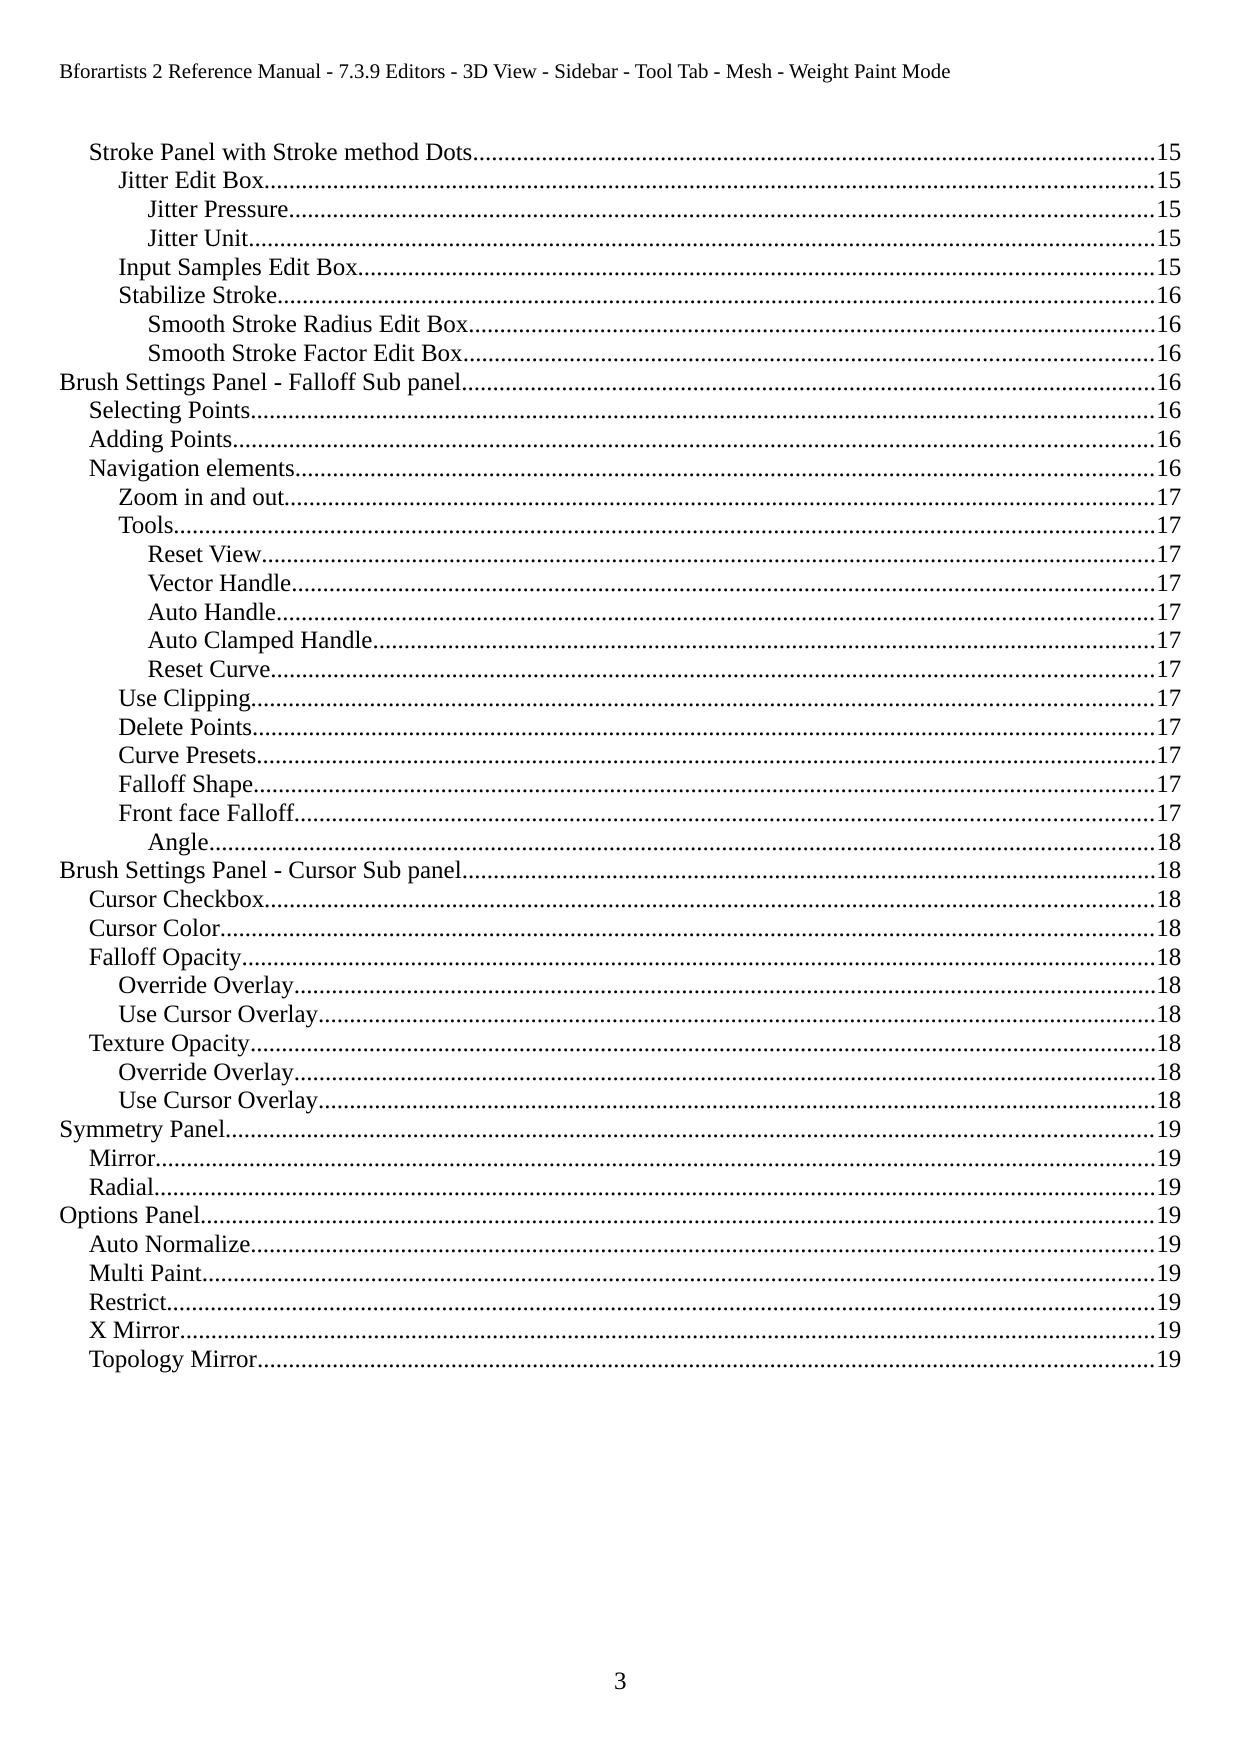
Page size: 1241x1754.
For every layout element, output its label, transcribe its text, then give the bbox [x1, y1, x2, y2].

text Jitter Unit 15 [147, 223, 1181, 252]
text Topology Mirror 19 [88, 1344, 1181, 1373]
text Restrict 19 [88, 1287, 1181, 1315]
text Auto Handle 17 [147, 597, 1181, 625]
text Selecting Points 16 [88, 395, 1181, 424]
text Input Samples Edit Box 15 [118, 252, 1181, 280]
text Jitter Pressure 15 [147, 194, 1181, 223]
text Falloff Shape 17 [118, 769, 1181, 798]
text Use Cursor Overlay 18 [118, 1085, 1181, 1114]
text Mirror 19 [88, 1143, 1181, 1172]
text Navigation elements 16 [88, 453, 1181, 482]
text Adding Points 16 [88, 424, 1181, 453]
text Auto Normalize 19 [88, 1229, 1181, 1258]
text Reset View 17 [147, 539, 1181, 568]
text Front face Falloff 17 [118, 798, 1181, 827]
text Override Overlay 18 [118, 970, 1181, 999]
text Use Clipping 17 [118, 683, 1181, 712]
text Texture Opacity 18 [88, 1028, 1181, 1057]
text Falloff Opacity 18 [88, 942, 1181, 970]
text Radial 19 [88, 1172, 1181, 1200]
text Multi Paint 19 [88, 1258, 1181, 1287]
text Override Overlay 18 [118, 1057, 1181, 1085]
text Auto Clamped Handle 17 [147, 625, 1181, 654]
text Curve Presets 17 [118, 740, 1181, 769]
text Stabilize Stroke 16 [118, 280, 1181, 309]
text Smooth Stroke Factor Edit Box 16 [147, 338, 1181, 367]
text Angle 18 [147, 827, 1181, 855]
text Cursor Checkbox 18 [88, 884, 1181, 913]
text Smooth Stroke Radius Edit Box 16 [147, 309, 1181, 338]
text Stroke Panel with Stroke method Dots 15 [88, 137, 1181, 165]
text Zoom in and out 17 [118, 482, 1181, 510]
text Symmetry Panel 19 [59, 1114, 1181, 1143]
text Reset Curve 17 [147, 654, 1181, 683]
text Delete Points 17 [118, 712, 1181, 740]
text Use Cursor Overlay 18 [118, 999, 1181, 1028]
text Brush Settings Panel - Cursor Sub panel 18 [59, 855, 1181, 884]
text Cursor Color 18 [88, 913, 1181, 942]
text Tools 17 [118, 510, 1181, 539]
text Brush Settings Panel - Falloff Sub panel 16 [59, 367, 1181, 395]
text Options Panel 19 [59, 1200, 1181, 1229]
text Jitter Edit Box 15 [118, 165, 1181, 194]
text X Mirror 19 [88, 1315, 1181, 1344]
text Vector Handle 17 [147, 568, 1181, 597]
